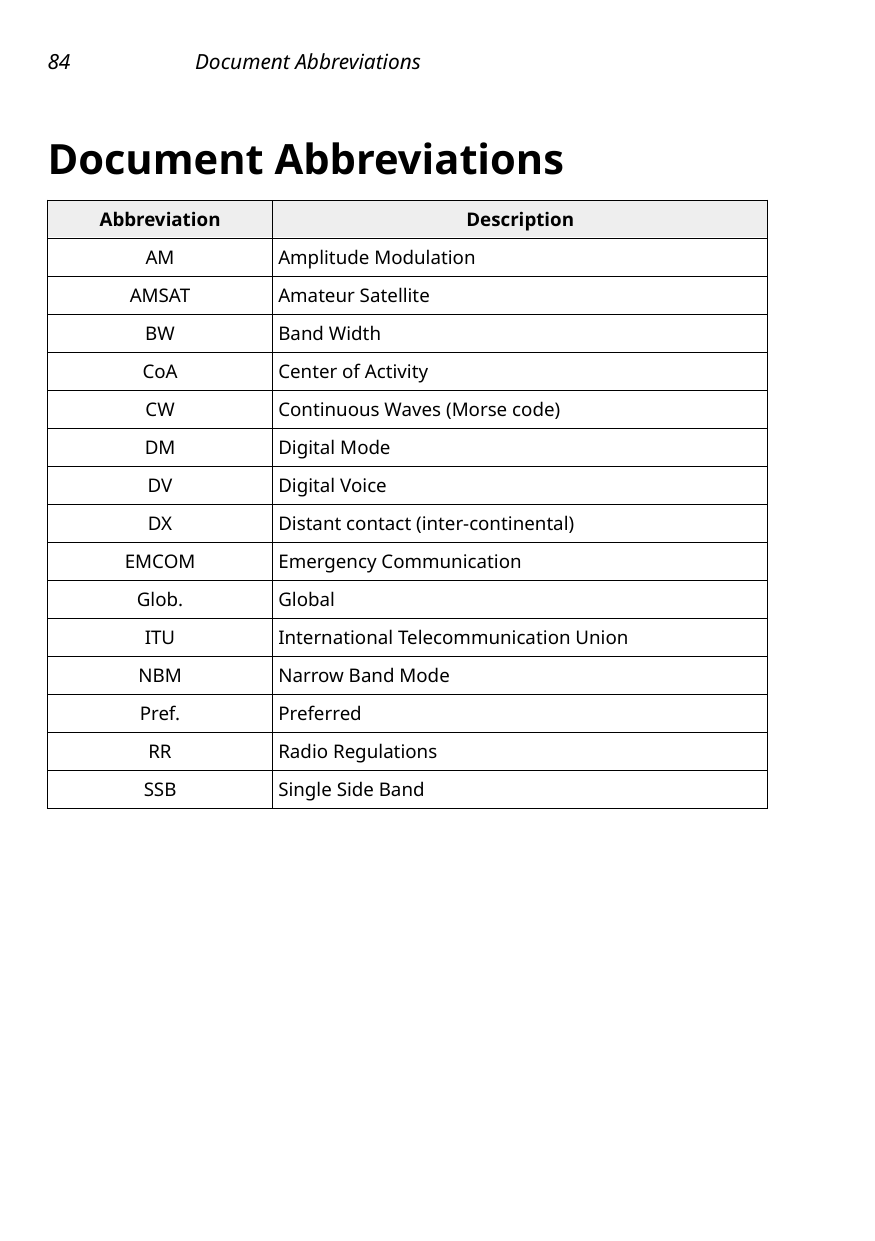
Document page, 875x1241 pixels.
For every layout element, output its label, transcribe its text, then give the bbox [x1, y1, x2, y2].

table_cell Narrow Band Mode [273, 657, 767, 694]
table_cell DV [48, 467, 272, 504]
table_cell Digital Mode [273, 429, 767, 466]
table_cell Single Side Band [273, 771, 767, 808]
table_cell CW [48, 391, 272, 428]
table_cell Amplitude Modulation [273, 239, 767, 276]
table_cell AM [48, 239, 272, 276]
table_cell Digital Voice [273, 467, 767, 504]
table_cell Center of Activity [273, 353, 767, 389]
table_cell Pref. [48, 695, 272, 732]
table_cell Global [273, 581, 767, 618]
table_cell Glob. [48, 581, 272, 618]
table_cell Band Width [273, 315, 767, 352]
table_cell Preferred [273, 695, 767, 732]
table_cell BW [48, 315, 272, 352]
table_cell ITU [48, 619, 272, 656]
table_cell Amateur Satellite [273, 277, 767, 313]
subtitle Document Abbreviations [47, 130, 768, 187]
table_cell SSB [48, 771, 272, 808]
table_cell Distant contact (inter-continental) [273, 505, 767, 542]
table_header Description [273, 201, 767, 237]
table_cell DX [48, 505, 272, 542]
table_cell CoA [48, 353, 272, 389]
table_cell Continuous Waves (Morse code) [273, 391, 767, 428]
table_cell International Telecommunication Union [273, 619, 767, 656]
table_cell RR [48, 733, 272, 770]
table_cell AMSAT [48, 277, 272, 313]
table_cell Emergency Communication [273, 543, 767, 580]
table_cell Radio Regulations [273, 733, 767, 770]
table_cell NBM [48, 657, 272, 694]
table_header Abbreviation [48, 201, 272, 237]
table_cell EMCOM [48, 543, 272, 580]
table_cell DM [48, 429, 272, 466]
